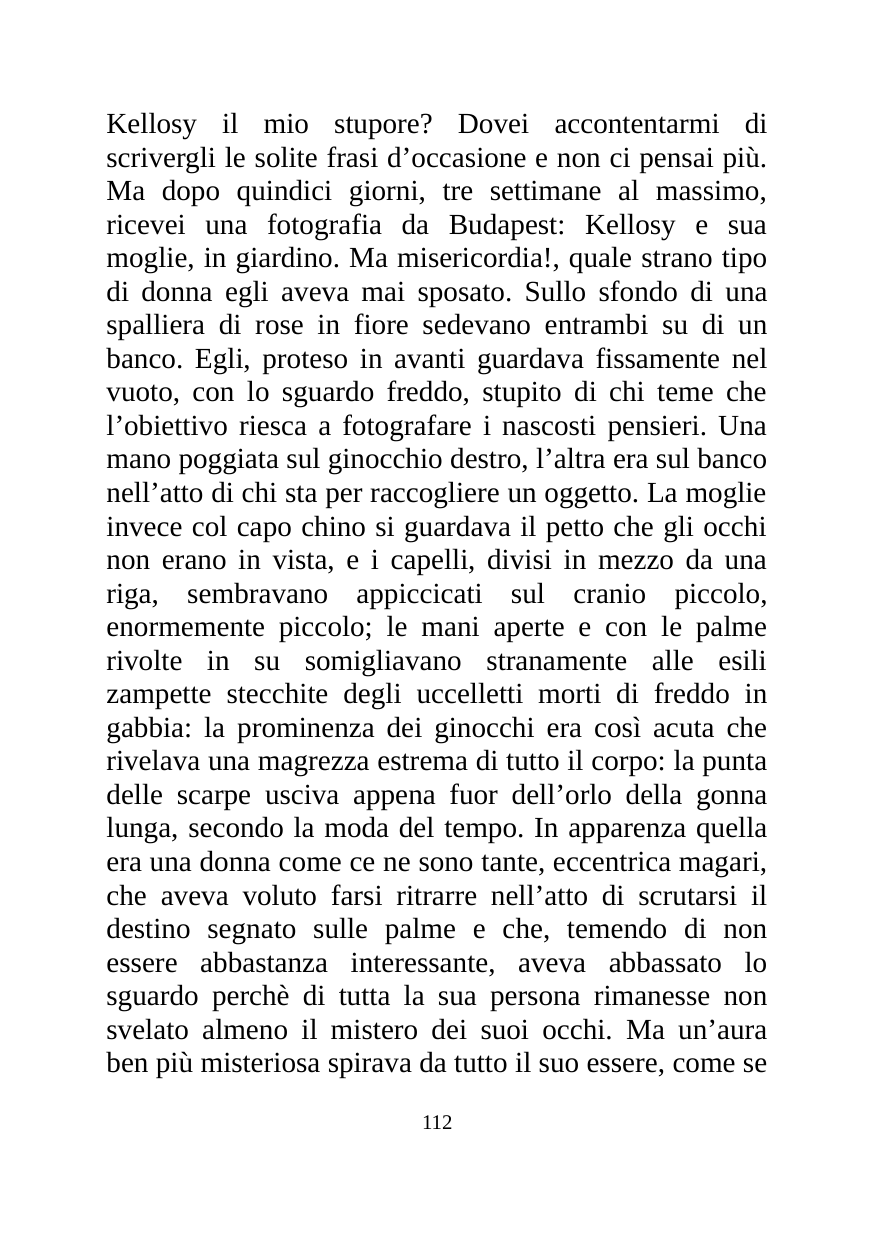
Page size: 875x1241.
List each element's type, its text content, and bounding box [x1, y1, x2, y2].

text Kellosy il mio stupore? Dovei accontentarmi di scrivergli le solite frasi d’occasione e non ci pensai più. Ma dopo quindici giorni, tre settimane al massimo, ricevei una fotografia da Budapest: Kellosy e sua moglie, in giardino. Ma misericordia!, quale strano tipo di donna egli aveva mai sposato. Sullo sfondo di una spalliera di rose in fiore sedevano entrambi su di un banco. Egli, proteso in avanti guardava fissamente nel vuoto, con lo sguardo freddo, stupito di chi teme che l’obiettivo riesca a fotografare i nascosti pensieri. Una mano poggiata sul ginocchio destro, l’altra era sul banco nell’atto di chi sta per raccogliere un oggetto. La moglie invece col capo chino si guardava il petto che gli occhi non erano in vista, e i capelli, divisi in mezzo da una riga, sembravano appiccicati sul cranio piccolo, enormemente piccolo; le mani aperte e con le palme rivolte in su somigliavano stranamente alle esili zampette stecchite degli uccelletti morti di freddo in gabbia: la prominenza dei ginocchi era così acuta che rivelava una magrezza estrema di tutto il corpo: la punta delle scarpe usciva appena fuor dell’orlo della gonna lunga, secondo la moda del tempo. In apparenza quella era una donna come ce ne sono tante, eccentrica magari, che aveva voluto farsi ritrarre nell’atto di scrutarsi il destino segnato sulle palme e che, temendo di non essere abbastanza interessante, aveva abbassato lo sguardo perchè di tutta la sua persona rimanesse non svelato almeno il mistero dei suoi occhi. Ma un’aura ben più misteriosa spirava da tutto il suo essere, come se [106, 106, 768, 1079]
